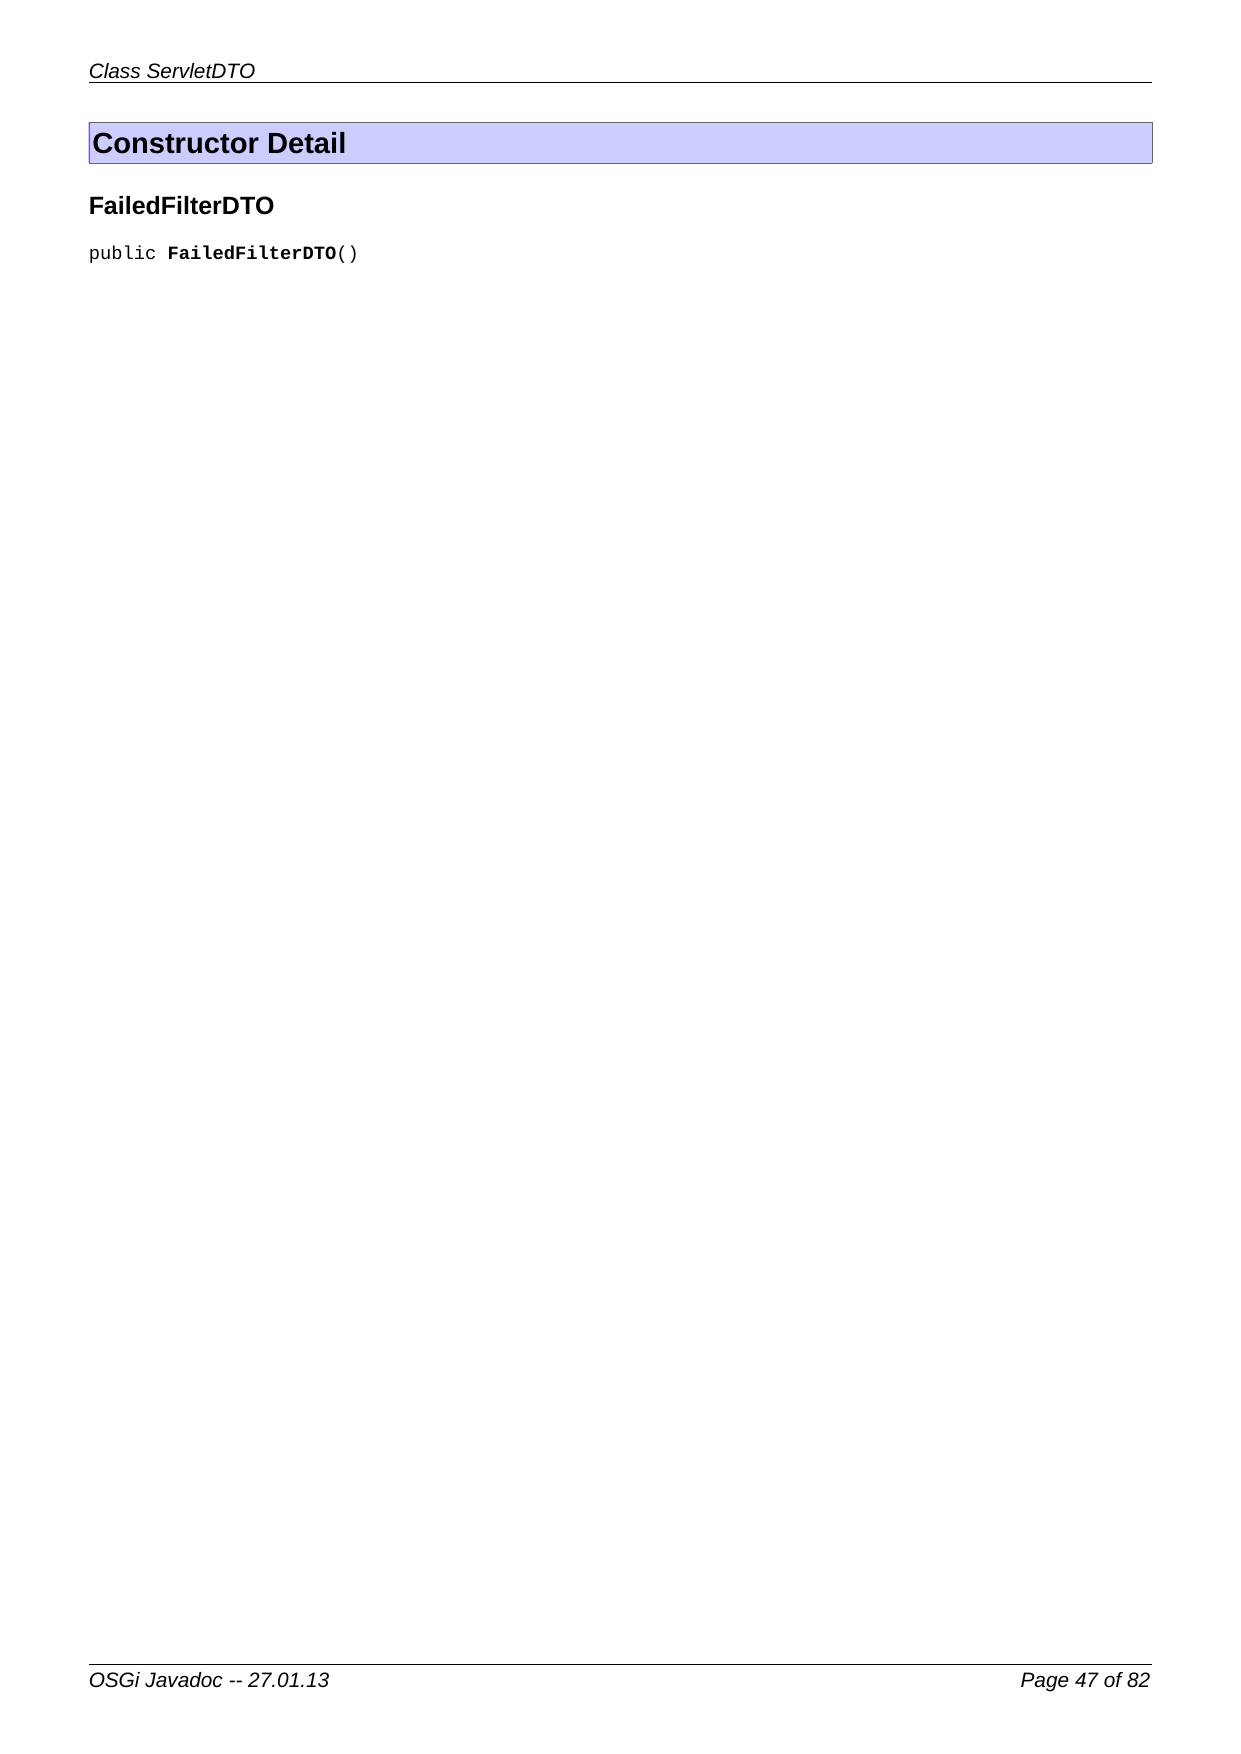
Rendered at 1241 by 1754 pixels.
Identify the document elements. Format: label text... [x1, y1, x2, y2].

subtitle FailedFilterDTO [88, 191, 1152, 220]
subtitle Constructor Detail [90, 123, 1152, 163]
text public FailedFilterDTO() [88, 244, 1152, 265]
